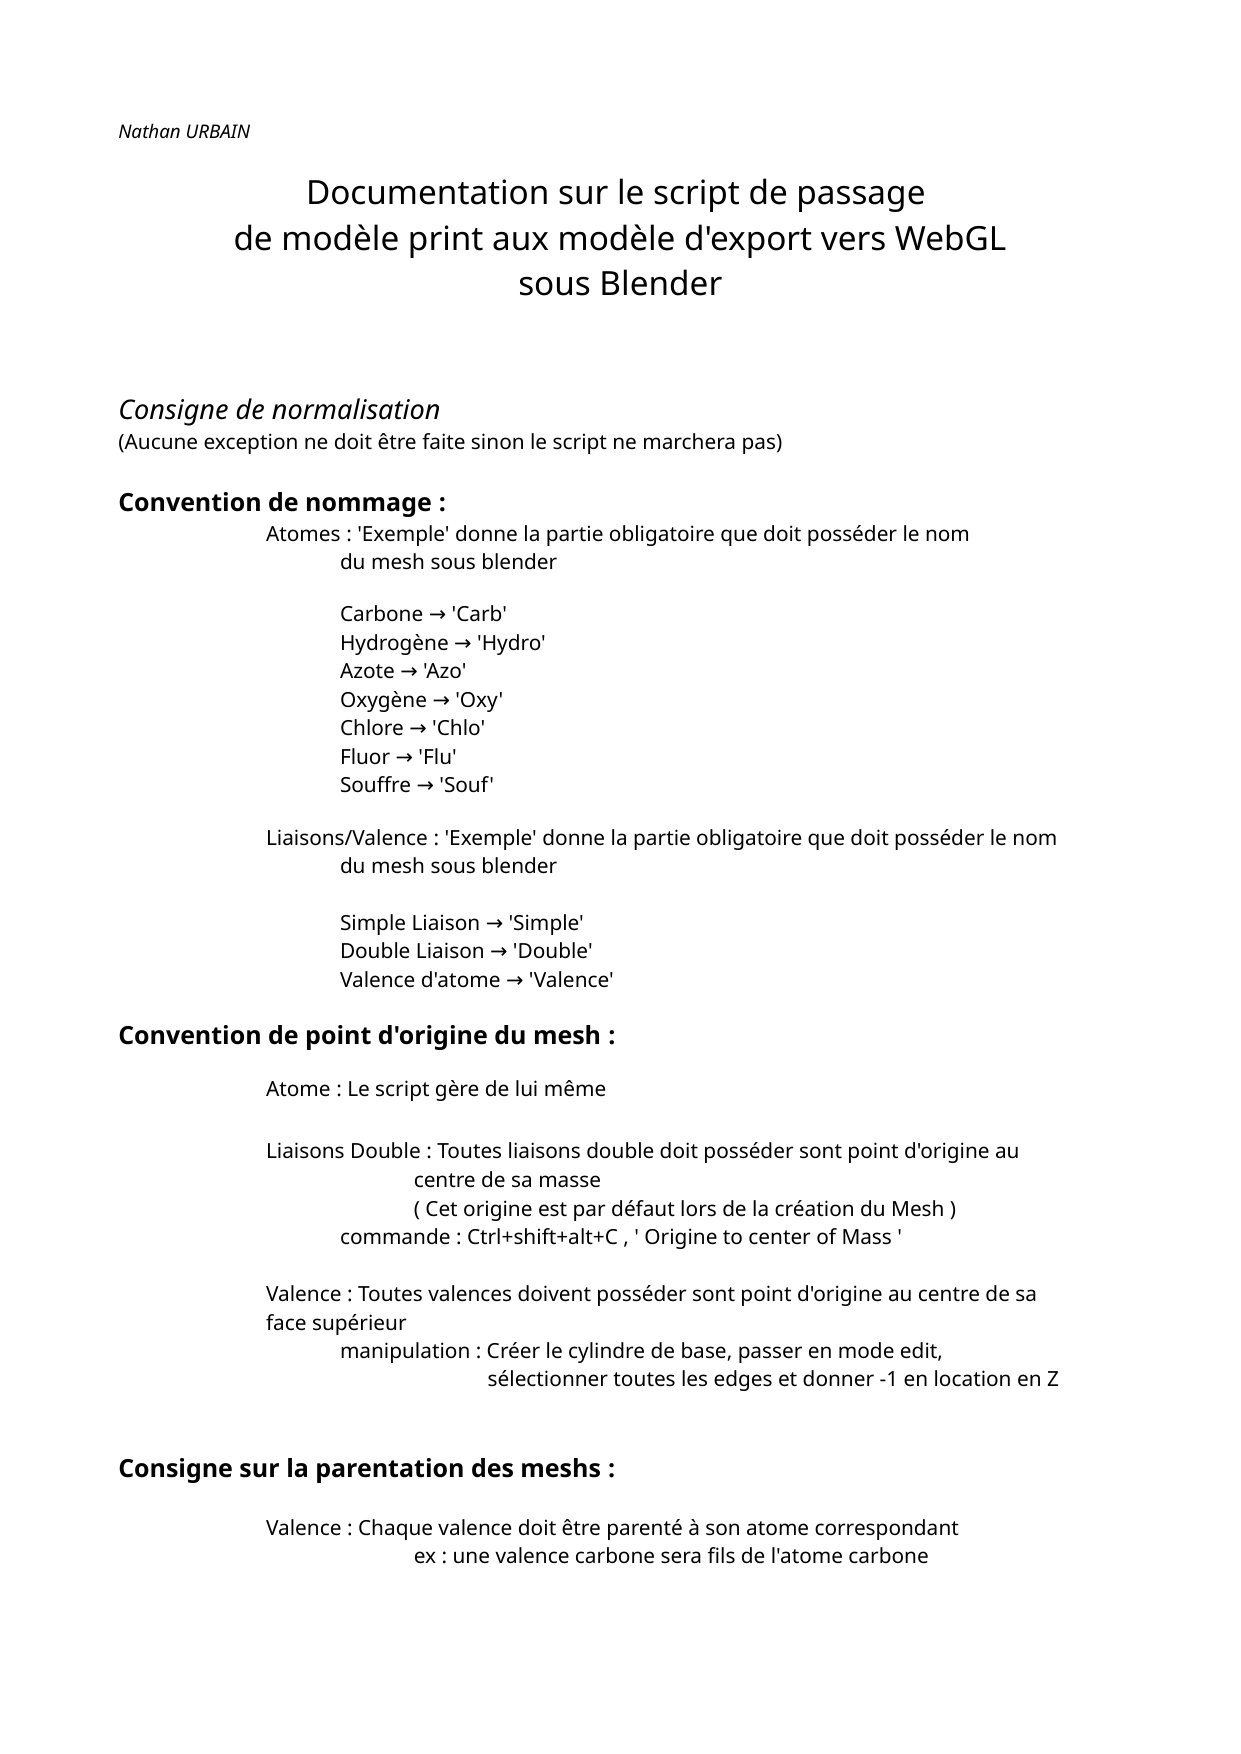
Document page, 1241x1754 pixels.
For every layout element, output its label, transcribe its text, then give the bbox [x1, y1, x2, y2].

text Documentation sur le script de passage [118, 169, 1122, 214]
text Liaisons Double : Toutes liaisons double doit posséder sont point d'origine au centre de sa masse [118, 1131, 1122, 1194]
text Chlore → 'Chlo' [118, 713, 1122, 742]
text du mesh sous blender [118, 547, 1122, 576]
text Atomes : 'Exemple' donne la partie obligatoire que doit posséder le nom [118, 519, 1122, 547]
text Convention de point d'origine du mesh : [118, 1017, 1122, 1051]
text Carbone → 'Carb' [118, 599, 1122, 628]
text Simple Liaison → 'Simple' [118, 908, 1122, 936]
text Oxygène → 'Oxy' [118, 685, 1122, 713]
text sous Blender [118, 260, 1122, 305]
text Consigne de normalisation [118, 391, 1122, 427]
text Valence : Toutes valences doivent posséder sont point d'origine au centre de sa face supérieur [118, 1279, 1122, 1336]
text (Aucune exception ne doit être faite sinon le script ne marchera pas) [118, 427, 1122, 456]
text Nathan URBAIN [118, 118, 1122, 144]
text Valence d'atome → 'Valence' [118, 965, 1122, 993]
text Convention de nommage : [118, 484, 1122, 519]
text de modèle print aux modèle d'export vers WebGL [118, 214, 1122, 260]
text Consigne sur la parentation des meshs : [118, 1450, 1122, 1484]
text ex : une valence carbone sera fils de l'atome carbone [118, 1541, 1122, 1570]
text Valence : Chaque valence doit être parenté à son atome correspondant [118, 1513, 1122, 1541]
text commande : Ctrl+shift+alt+C , ' Origine to center of Mass ' [118, 1222, 1122, 1251]
text Souffre → 'Souf' [118, 770, 1122, 799]
text manipulation : Créer le cylindre de base, passer en mode edit, sélectionner toutes les edges et donner -1 en location en Z [118, 1336, 1122, 1393]
text Hydrogène → 'Hydro' [118, 628, 1122, 656]
text ( Cet origine est par défaut lors de la création du Mesh ) [118, 1194, 1122, 1222]
text Atome : Le script gère de lui même [118, 1074, 1122, 1103]
text Azote → 'Azo' [118, 656, 1122, 685]
text Fluor → 'Flu' [118, 742, 1122, 770]
text Double Liaison → 'Double' [118, 936, 1122, 965]
text Liaisons/Valence : 'Exemple' donne la partie obligatoire que doit posséder le nom du mesh sous blender [118, 823, 1122, 879]
